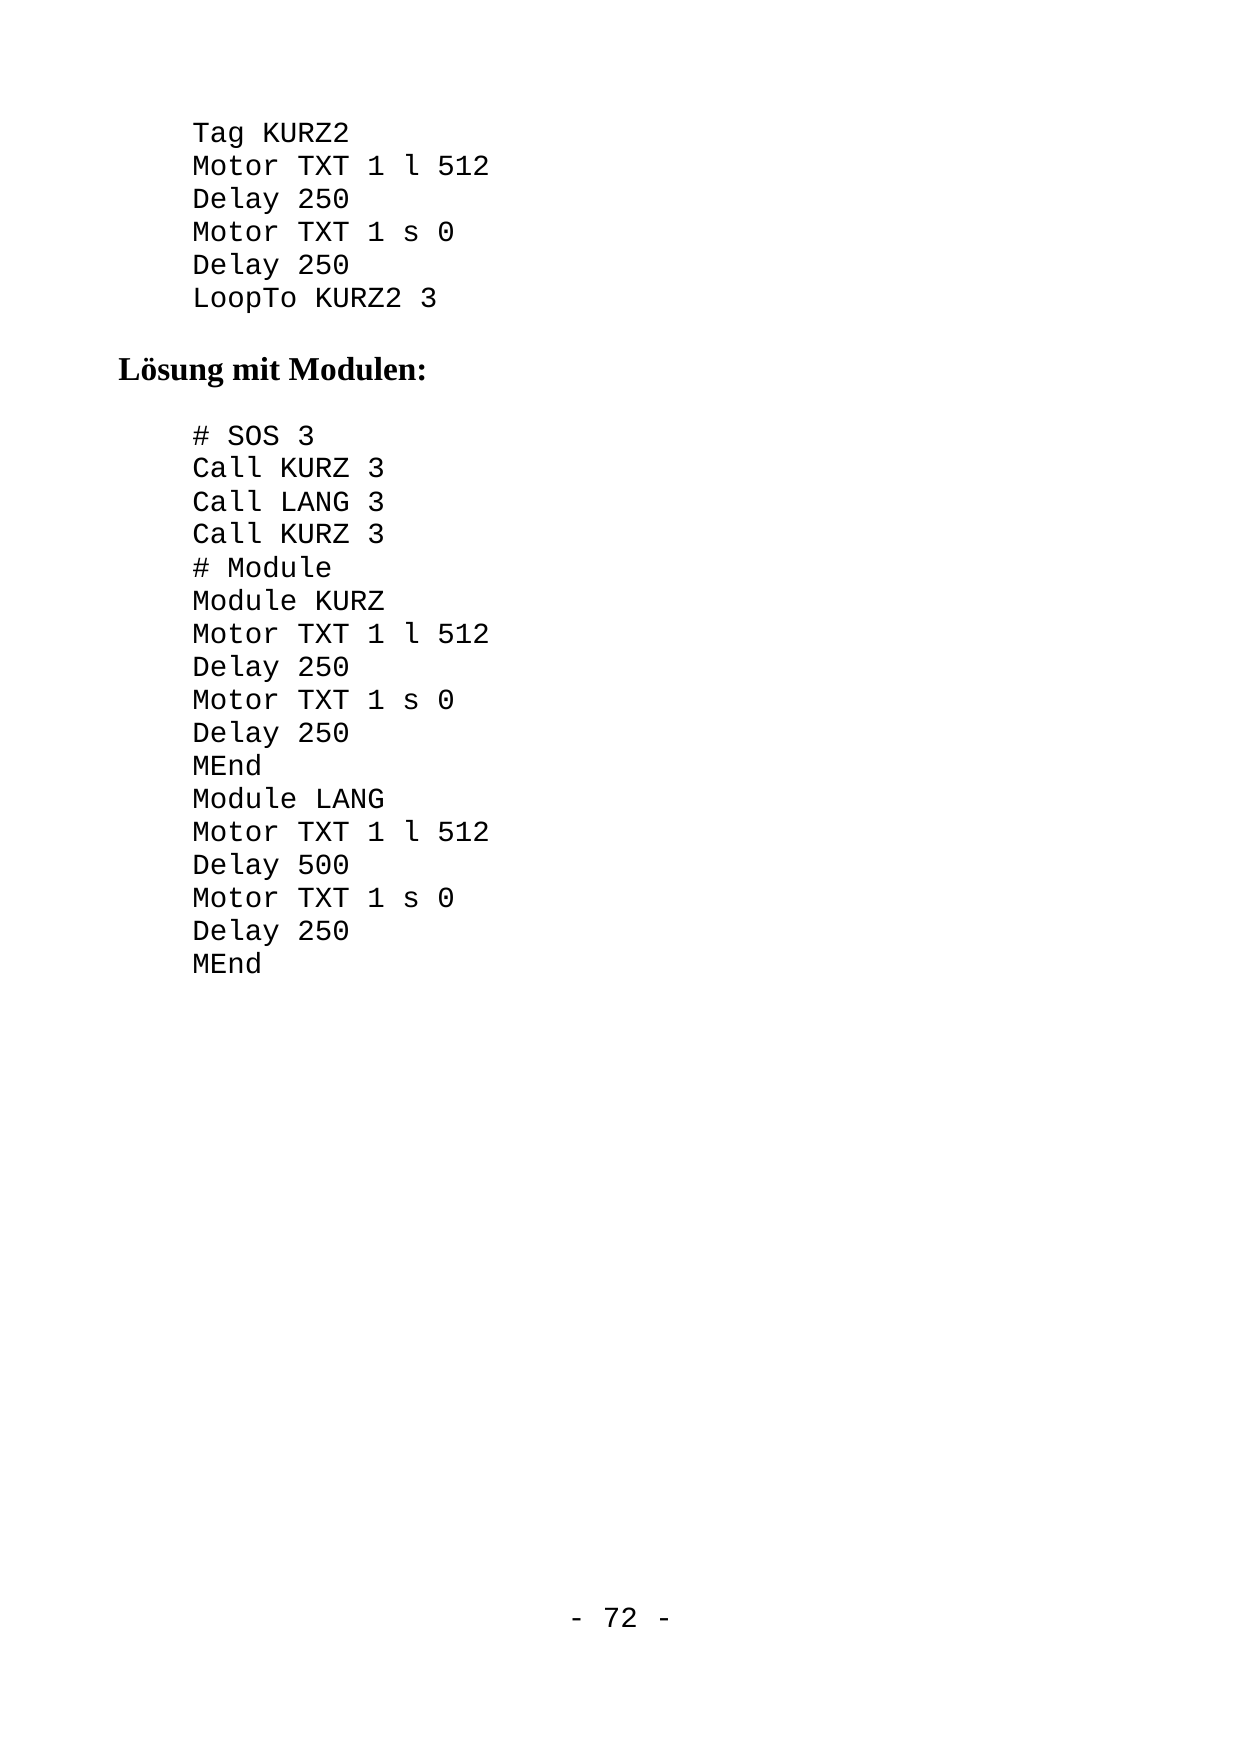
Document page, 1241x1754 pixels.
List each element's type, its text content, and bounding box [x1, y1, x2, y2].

text Call KURZ 3 [118, 520, 1122, 553]
text # Module [118, 553, 1122, 586]
text MEnd [118, 751, 1122, 784]
text Lösung mit Modulen: [118, 349, 1122, 388]
text Motor TXT 1 l 512 [118, 151, 1122, 184]
text Motor TXT 1 s 0 [118, 685, 1122, 718]
text Motor TXT 1 l 512 [118, 817, 1122, 850]
text Motor TXT 1 s 0 [118, 883, 1122, 916]
text Delay 250 [118, 250, 1122, 283]
text LoopTo KURZ2 3 [118, 283, 1122, 316]
text Delay 250 [118, 916, 1122, 949]
text Delay 250 [118, 184, 1122, 217]
text Call KURZ 3 [118, 454, 1122, 487]
text Motor TXT 1 l 512 [118, 619, 1122, 652]
text # SOS 3 [118, 421, 1122, 454]
text MEnd [118, 949, 1122, 982]
text Delay 250 [118, 718, 1122, 751]
text Module KURZ [118, 586, 1122, 619]
text Motor TXT 1 s 0 [118, 217, 1122, 250]
text Tag KURZ2 [118, 118, 1122, 151]
text Module LANG [118, 784, 1122, 817]
text Delay 500 [118, 850, 1122, 883]
text Call LANG 3 [118, 487, 1122, 520]
text Delay 250 [118, 652, 1122, 685]
